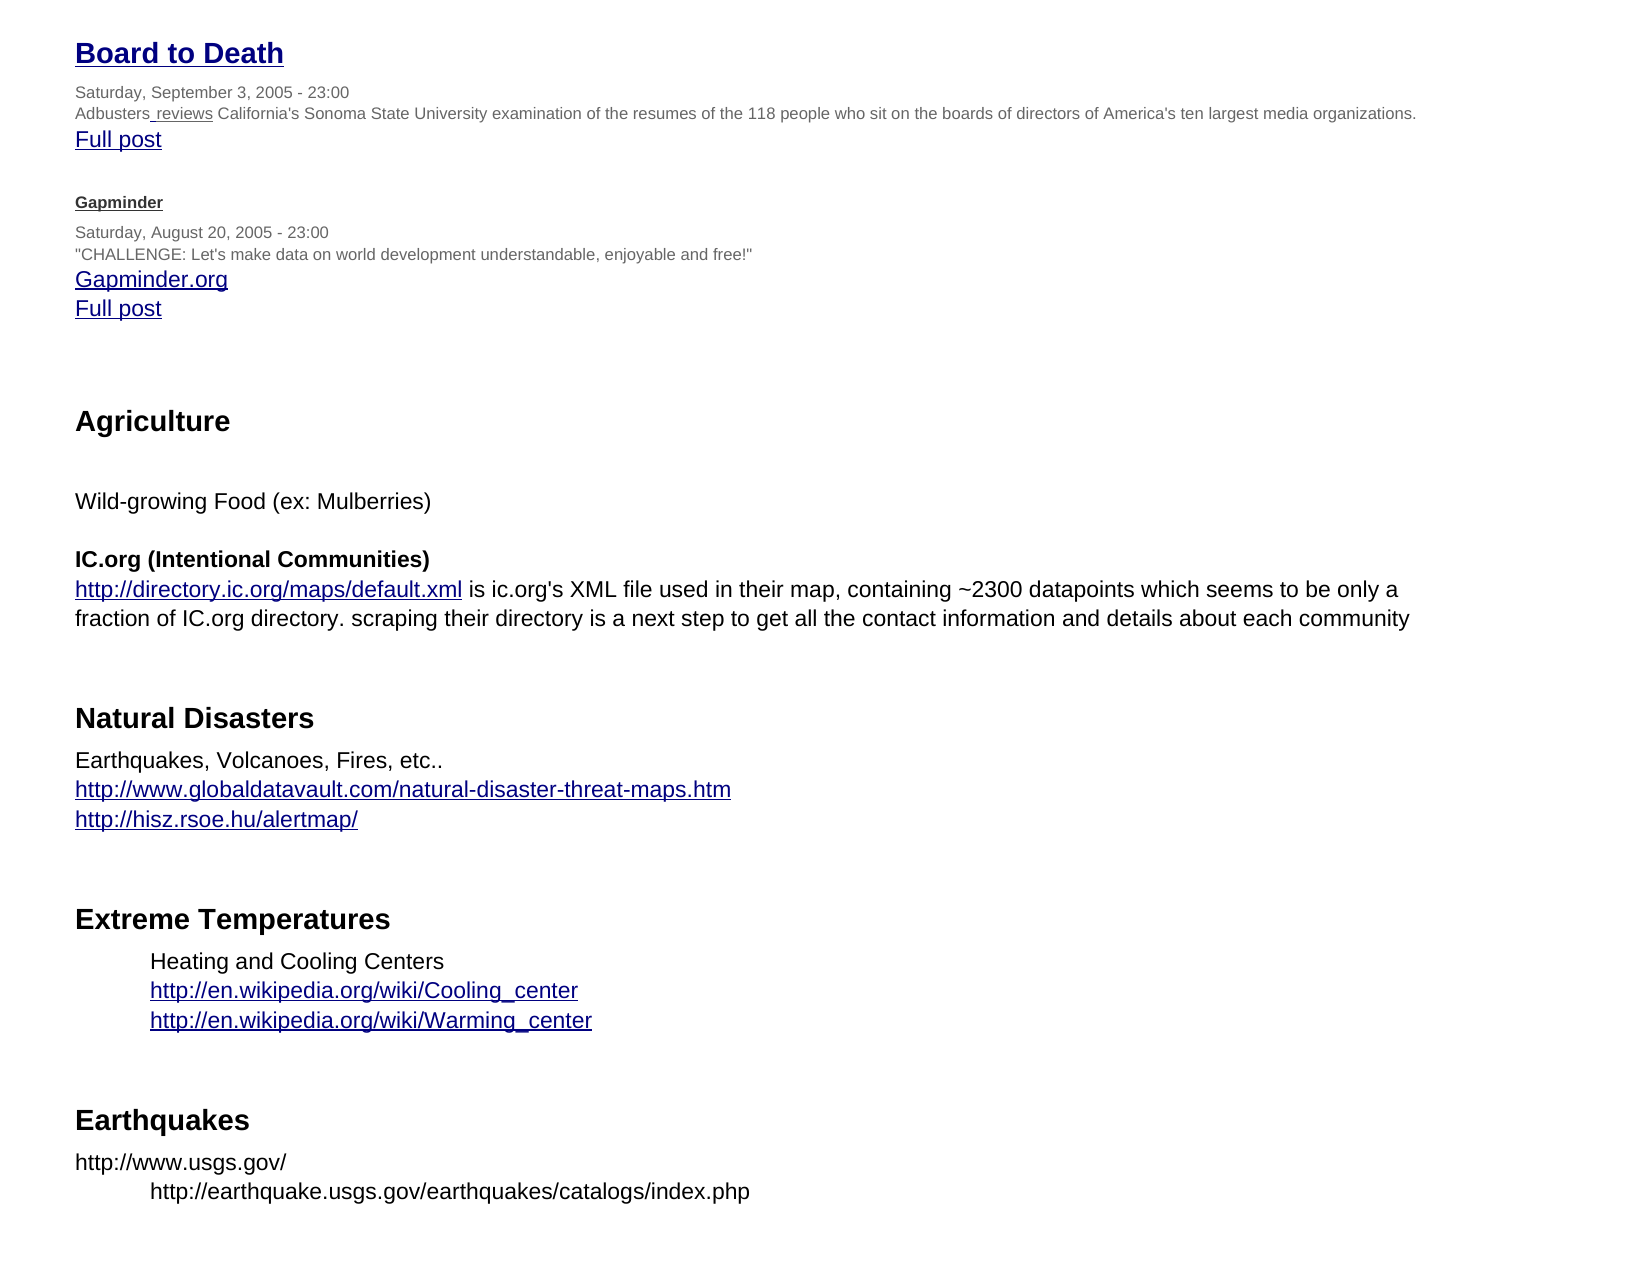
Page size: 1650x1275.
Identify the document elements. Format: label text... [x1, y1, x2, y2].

text http://en.wikipedia.org/wiki/Warming_center [75, 1007, 1462, 1033]
text Adbusters reviews California's Sonoma State University examination of the resumes of the 118 people who sit on the boards of directors of America's ten largest media organizations. [75, 104, 1462, 123]
subtitle Natural Disasters [75, 702, 1462, 735]
text http://directory.ic.org/maps/default.xml is ic.org's XML file used in their map, containing ~2300 datapoints which seems to be only a fraction of IC.org directory. scraping their directory is a next step to get all the contact information and details about each community [75, 576, 1462, 631]
subtitle Agriculture [75, 405, 1462, 438]
subtitle Earthquakes [75, 1103, 1462, 1136]
text Wild-growing Food (ex: Mulberries) [75, 488, 1462, 514]
text Saturday, August 20, 2005 - 23:00 [75, 223, 1462, 242]
text http://www.usgs.gov/ [75, 1149, 1462, 1175]
subtitle Board to Death [75, 37, 1462, 70]
text Earthquakes, Volcanoes, Fires, etc.. [75, 748, 1462, 773]
text http://en.wikipedia.org/wiki/Cooling_center [75, 978, 1462, 1003]
text Full post [75, 127, 1462, 153]
subtitle Extreme Temperatures [75, 903, 1462, 935]
text IC.org (Intentional Communities) [75, 547, 1462, 573]
text http://www.globaldatavault.com/natural-disaster-threat-maps.htm [75, 777, 1462, 803]
text Full post [75, 296, 1462, 321]
text Saturday, September 3, 2005 - 23:00 [75, 83, 1462, 102]
subtitle Gapminder [75, 194, 1462, 212]
text Heating and Cooling Centers [75, 948, 1462, 974]
text "CHALLENGE: Let's make data on world development understandable, enjoyable and free!" [75, 245, 1462, 263]
text http://earthquake.usgs.gov/earthquakes/catalogs/index.php [150, 1179, 1462, 1204]
text http://hisz.rsoe.hu/alertmap/ [75, 807, 1462, 832]
text Gapminder.org [75, 266, 1462, 292]
